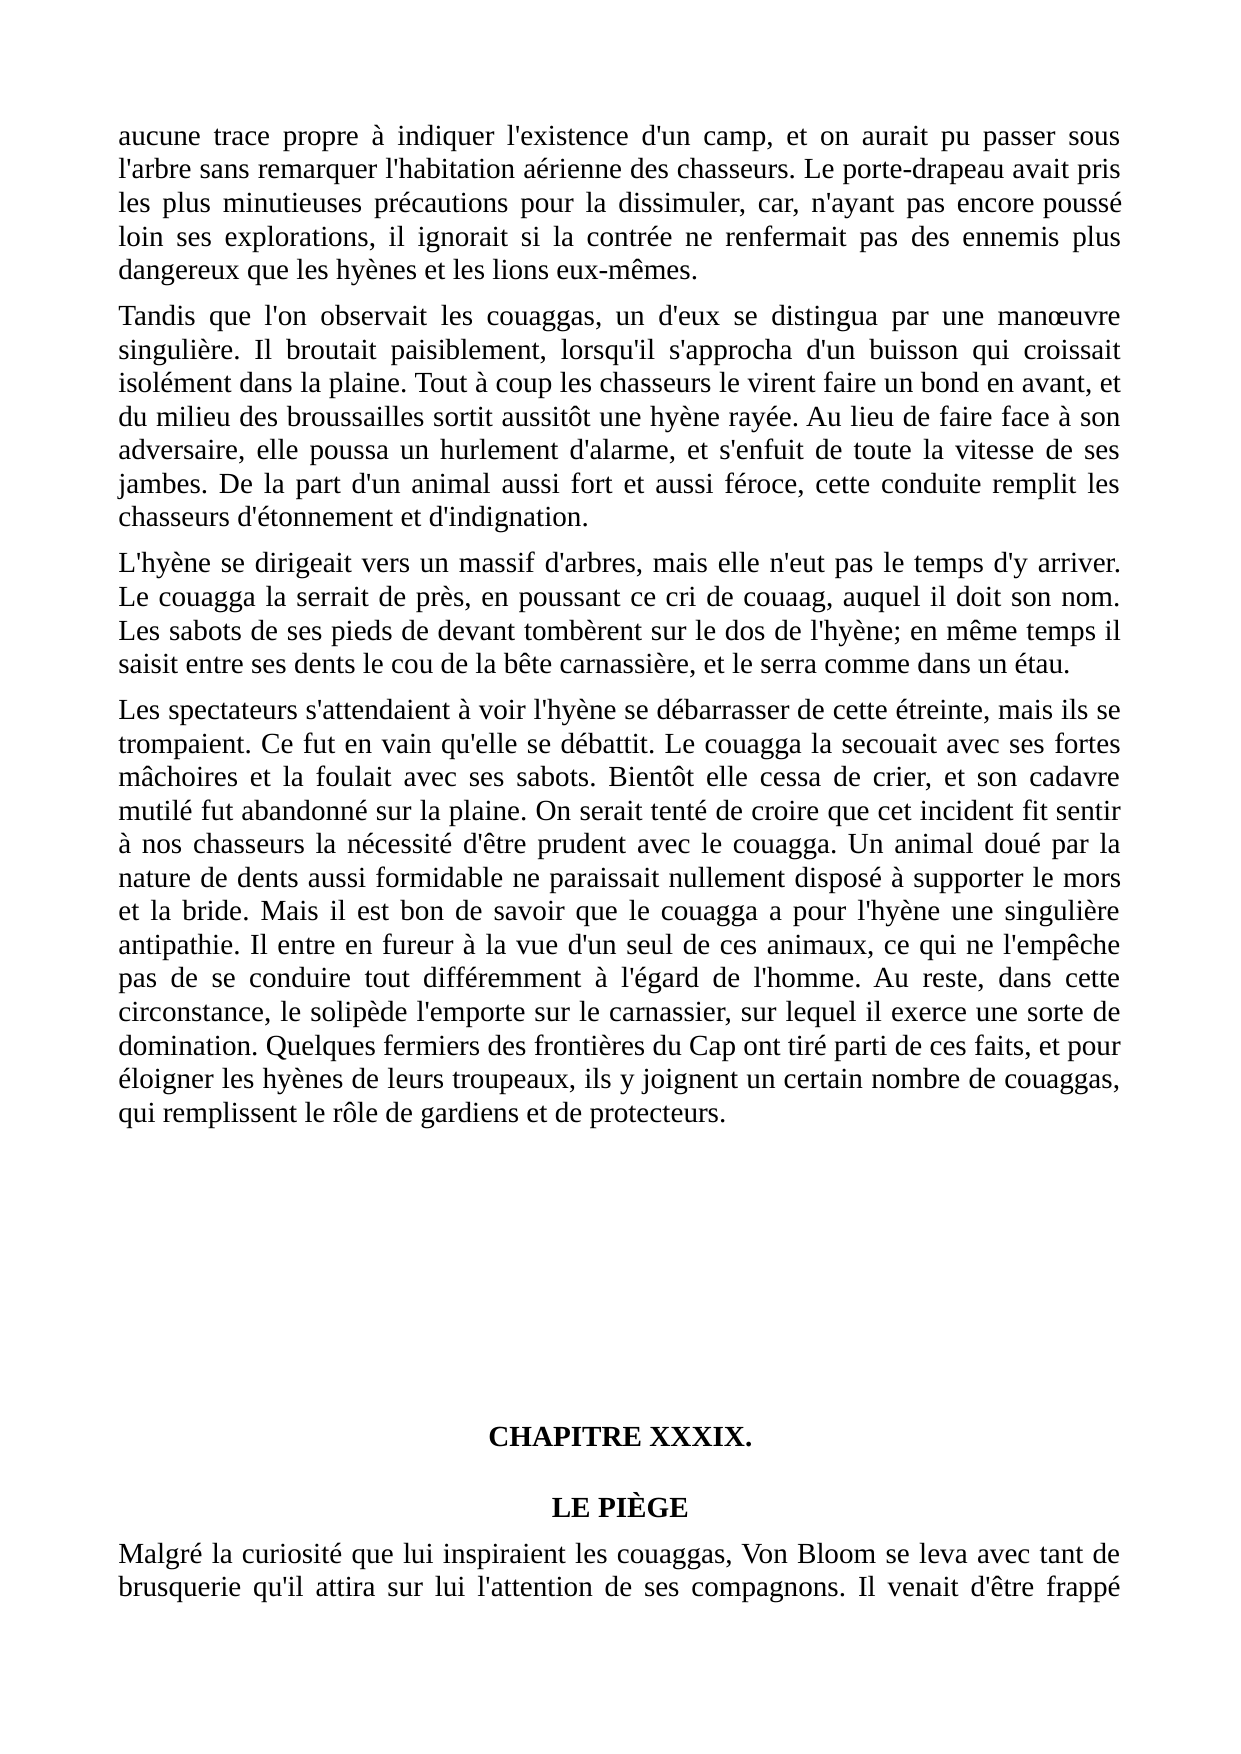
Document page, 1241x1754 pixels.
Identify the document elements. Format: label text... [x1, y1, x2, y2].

text Tandis que l'on observait les couaggas, un d'eux se distingua par une manœuvre singulière. Il broutait paisiblement, lorsqu'il s'approcha d'un buisson qui croissait isolément dans la plaine. Tout à coup les chasseurs le virent faire un bond en avant, et du milieu des broussailles sortit aussitôt une hyène rayée. Au lieu de faire face à son adversaire, elle poussa un hurlement d'alarme, et s'enfuit de toute la vitesse de ses jambes. De la part d'un animal aussi fort et aussi féroce, cette conduite remplit les chasseurs d'étonnement et d'indignation. [118, 298, 1122, 533]
subtitle CHAPITRE XXXIX. [118, 1419, 1122, 1452]
subtitle LE PIÈGE [118, 1490, 1122, 1523]
text L'hyène se dirigeait vers un massif d'arbres, mais elle n'eut pas le temps d'y arriver. Le couagga la serrait de près, en poussant ce cri de couaag, auquel il doit son nom. Les sabots de ses pieds de devant tombèrent sur le dos de l'hyène; en même temps il saisit entre ses dents le cou de la bête carnassière, et le serra comme dans un étau. [118, 546, 1122, 680]
text Malgré la curiosité que lui inspiraient les couaggas, Von Bloom se leva avec tant de brusquerie qu'il attira sur lui l'attention de ses compagnons. Il venait d'être frappé [118, 1536, 1122, 1603]
text aucune trace propre à indiquer l'existence d'un camp, et on aurait pu passer sous l'arbre sans remarquer l'habitation aérienne des chasseurs. Le porte-drapeau avait pris les plus minutieuses précautions pour la dissimuler, car, n'ayant pas encore poussé loin ses explorations, il ignorait si la contrée ne renfermait pas des ennemis plus dangereux que les hyènes et les lions eux-mêmes. [118, 118, 1122, 286]
text Les spectateurs s'attendaient à voir l'hyène se débarrasser de cette étreinte, mais ils se trompaient. Ce fut en vain qu'elle se débattit. Le couagga la secouait avec ses fortes mâchoires et la foulait avec ses sabots. Bientôt elle cessa de crier, et son cadavre mutilé fut abandonné sur la plaine. On serait tenté de croire que cet incident fit sentir à nos chasseurs la nécessité d'être prudent avec le couagga. Un animal doué par la nature de dents aussi formidable ne paraissait nullement disposé à supporter le mors et la bride. Mais il est bon de savoir que le couagga a pour l'hyène une singulière antipathie. Il entre en fureur à la vue d'un seul de ces animaux, ce qui ne l'empêche pas de se conduire tout différemment à l'égard de l'homme. Au reste, dans cette circonstance, le solipède l'emporte sur le carnassier, sur lequel il exerce une sorte de domination. Quelques fermiers des frontières du Cap ont tiré parti de ces faits, et pour éloigner les hyènes de leurs troupeaux, ils y joignent un certain nombre de couaggas, qui remplissent le rôle de gardiens et de protecteurs. [118, 692, 1122, 1128]
